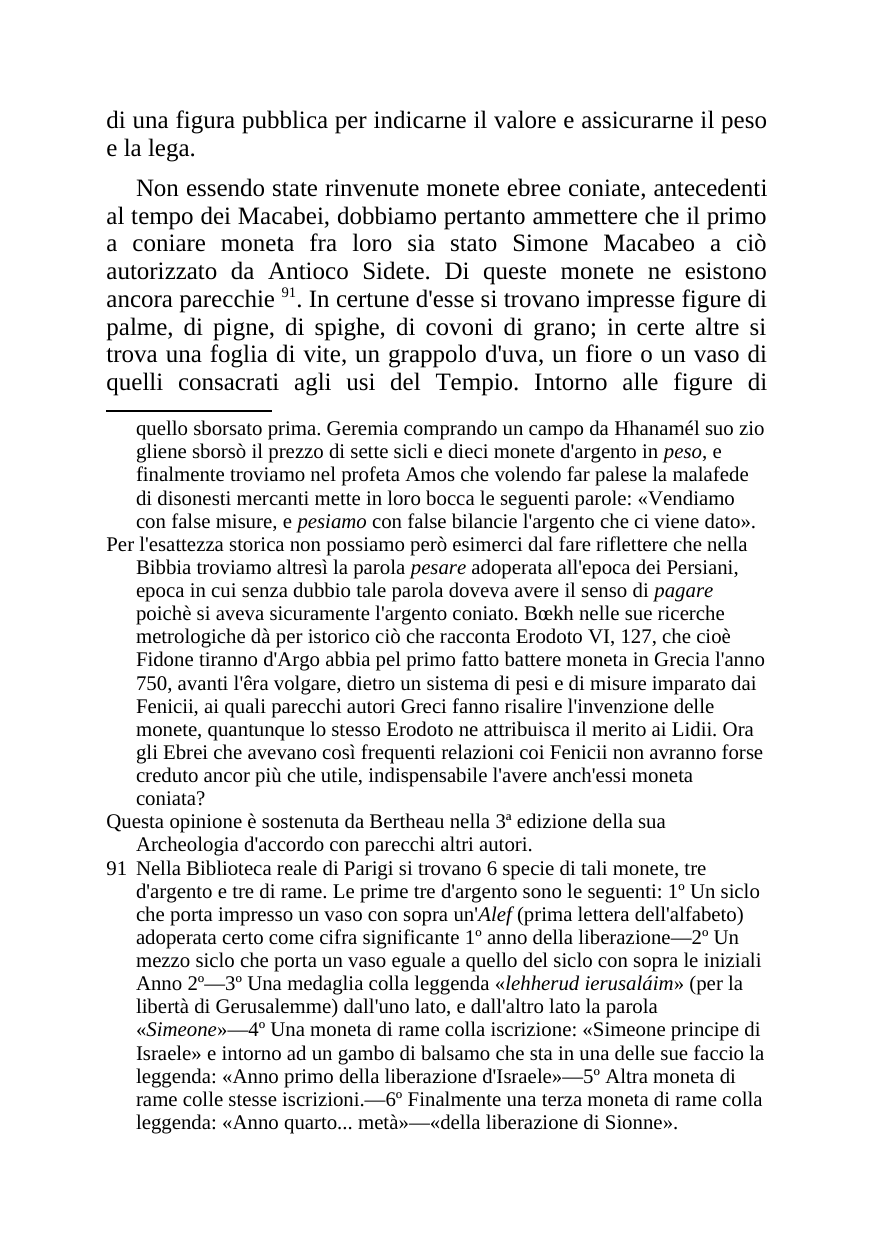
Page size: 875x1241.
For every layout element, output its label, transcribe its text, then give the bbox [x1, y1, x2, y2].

text Nella Biblioteca reale di Parigi si trovano 6 specie di tali monete, tre d'argento e tre di rame. Le prime tre d'argento sono le seguenti: 1º Un siclo che porta impresso un vaso con sopra un'Alef (prima lettera dell'alfabeto) adoperata certo come cifra significante 1º anno della liberazione—2º Un mezzo siclo che porta un vaso eguale a quello del siclo con sopra le iniziali Anno 2º—3º Una medaglia colla leggenda «lehherud ierusaláim» (per la libertà di Gerusalemme) dall'uno lato, e dall'altro lato la parola «Simeone»—4º Una moneta di rame colla iscrizione: «Simeone principe di Israele» e intorno ad un gambo di balsamo che sta in una delle sue faccio la leggenda: «Anno primo della liberazione d'Israele»—5º Altra moneta di rame colle stesse iscrizioni.—6º Finalmente una terza moneta di rame colla leggenda: «Anno quarto... metà»—«della liberazione di Sionne». [106, 856, 768, 1134]
text di una figura pubblica per indicarne il valore e assicurarne il peso e la lega. [106, 106, 768, 162]
text quello sborsato prima. Geremia comprando un campo da Hhanamél suo zio gliene sborsò il prezzo di sette sicli e dieci monete d'argento in peso, e finalmente troviamo nel profeta Amos che volendo far palese la malafede di disonesti mercanti mette in loro bocca le seguenti parole: «Vendiamo con false misure, e pesiamo con false bilancie l'argento che ci viene dato». [106, 417, 768, 533]
text Non essendo state rinvenute monete ebree coniate, antecedenti al tempo dei Macabei, dobbiamo pertanto ammettere che il primo a coniare moneta fra loro sia stato Simone Macabeo a ciò autorizzato da Antioco Sidete. Di queste monete ne esistono ancora parecchie . In certune d'esse si trovano impresse figure di palme, di pigne, di spighe, di covoni di grano; in certe altre si trova una foglia di vite, un grappolo d'uva, un fiore o un vaso di quelli consacrati agli usi del Tempio. Intorno alle figure di [106, 174, 768, 396]
text Questa opinione è sostenuta da Bertheau nella 3ª edizione della sua Archeologia d'accordo con parecchi altri autori. [106, 810, 768, 856]
text Per l'esattezza storica non possiamo però esimerci dal fare riflettere che nella Bibbia troviamo altresì la parola pesare adoperata all'epoca dei Persiani, epoca in cui senza dubbio tale parola doveva avere il senso di pagare poichè si aveva sicuramente l'argento coniato. Bœkh nelle sue ricerche metrologiche dà per istorico ciò che racconta Erodoto VI, 127, che cioè Fidone tiranno d'Argo abbia pel primo fatto battere moneta in Grecia l'anno 750, avanti l'êra volgare, dietro un sistema di pesi e di misure imparato dai Fenicii, ai quali parecchi autori Greci fanno risalire l'invenzione delle monete, quantunque lo stesso Erodoto ne attribuisca il merito ai Lidii. Ora gli Ebrei che avevano così frequenti relazioni coi Fenicii non avranno forse creduto ancor più che utile, indispensabile l'avere anch'essi moneta coniata? [106, 533, 768, 810]
